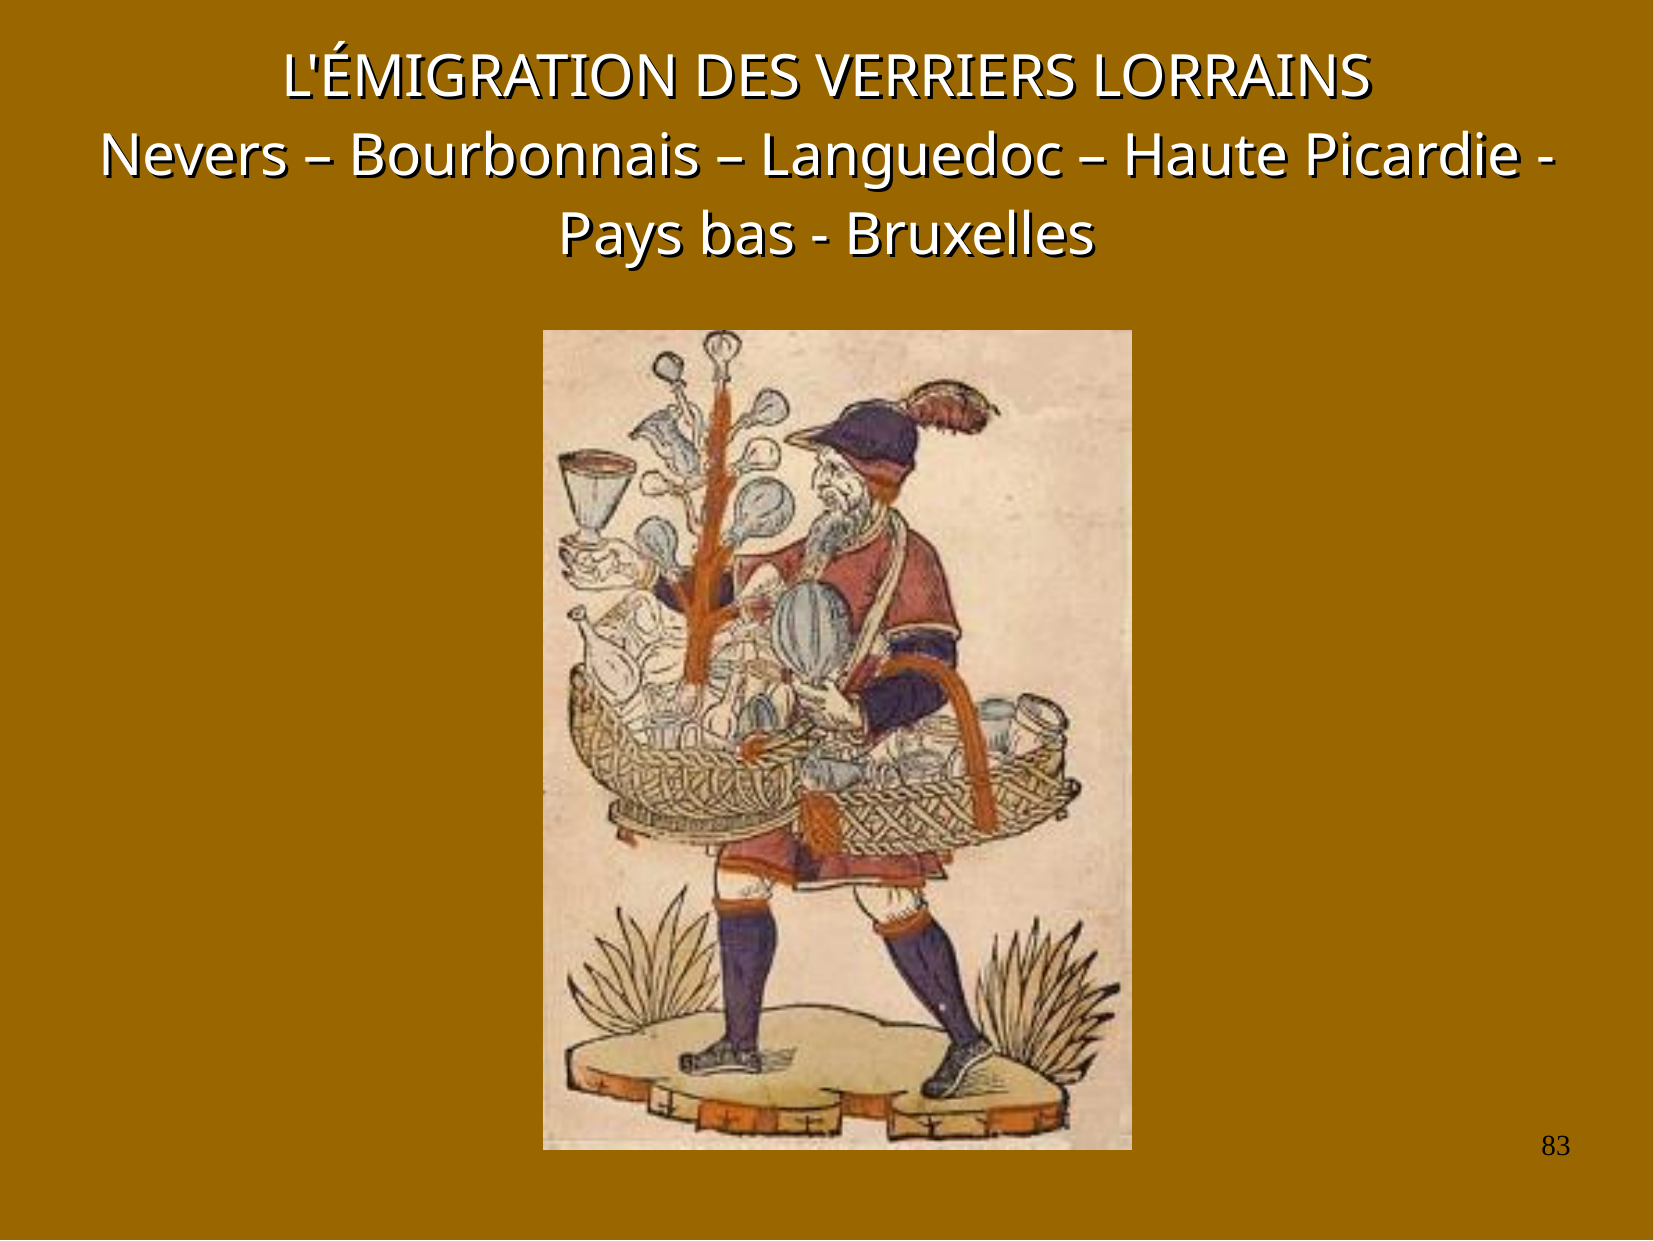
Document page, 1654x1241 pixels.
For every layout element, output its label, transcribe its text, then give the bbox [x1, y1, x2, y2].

title L'ÉMIGRATION DES VERRIERS LORRAINS Nevers – Bourbonnais – Languedoc – Haute Picardie - Pays bas - Bruxelles [82, 17, 1571, 289]
picture [543, 330, 1132, 1150]
